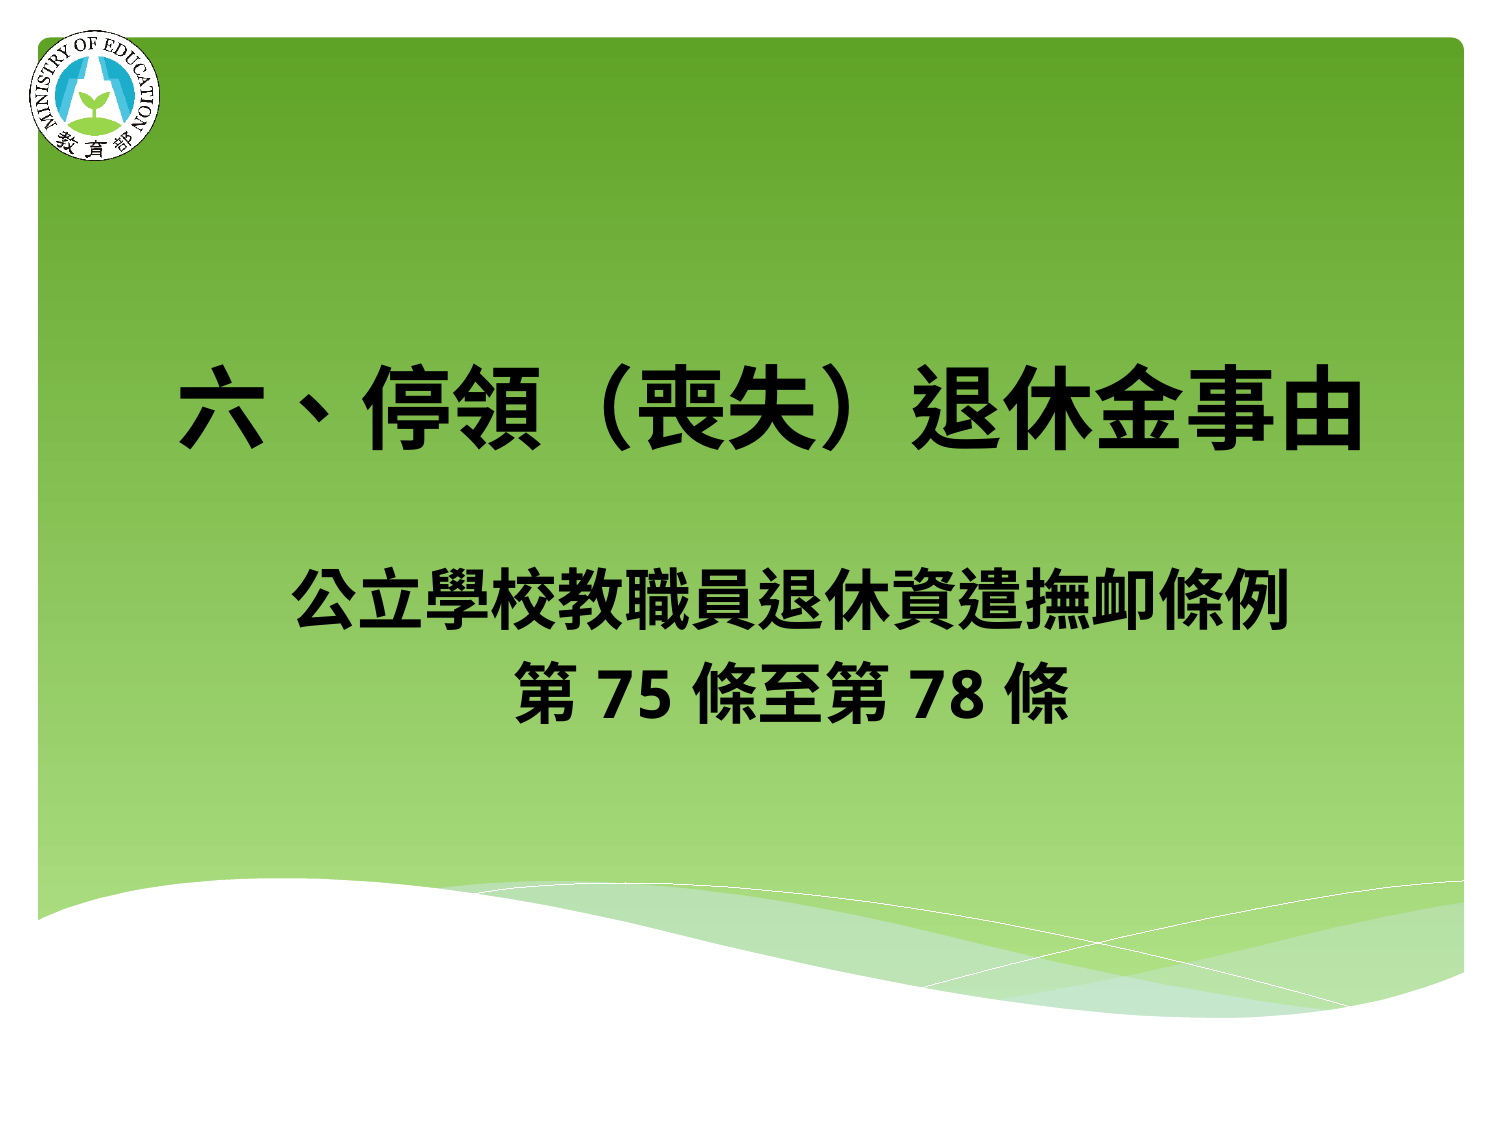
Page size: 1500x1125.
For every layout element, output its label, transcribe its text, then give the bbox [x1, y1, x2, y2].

title 六、停領（喪失）退休金事由 [135, 338, 1411, 468]
picture [29, 30, 160, 161]
subtitle 公立學校教職員退休資遣撫卹條例 第75條至第78條 [230, 550, 1353, 764]
